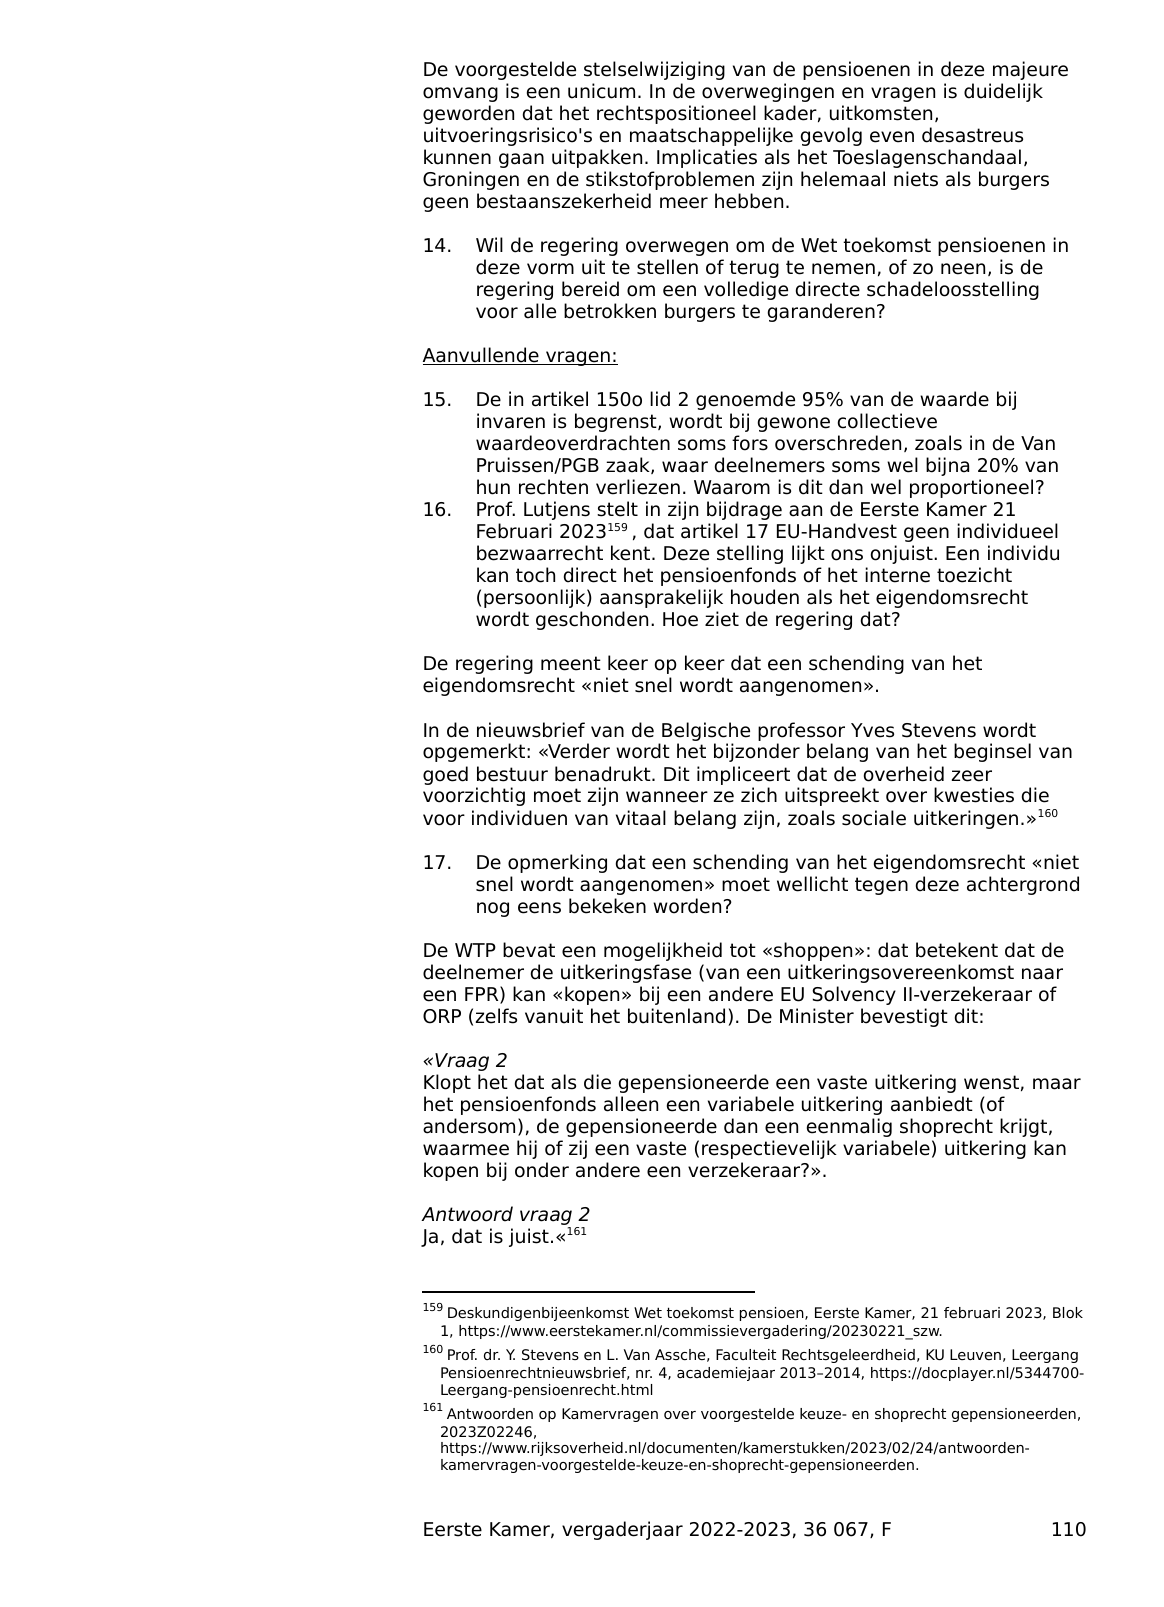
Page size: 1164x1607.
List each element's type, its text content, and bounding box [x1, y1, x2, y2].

text De voorgestelde stelselwijziging van de pensioenen in deze majeure omvang is een unicum. In de overwegingen en vragen is duidelijk geworden dat het rechtspositioneel kader, uitkomsten, uitvoeringsrisico's en maatschappelijke gevolg even desastreus kunnen gaan uitpakken. Implicaties als het Toeslagenschandaal, Groningen en de stikstofproblemen zijn helemaal niets als burgers geen bestaanszekerheid meer hebben. [422, 59, 1087, 213]
text In de nieuwsbrief van de Belgische professor Yves Stevens wordt opgemerkt: «Verder wordt het bijzonder belang van het beginsel van goed bestuur benadrukt. Dit impliceert dat de overheid zeer voorzichtig moet zijn wanneer ze zich uitspreekt over kwesties die voor individuen van vitaal belang zijn, zoals sociale uitkeringen.» [422, 719, 1087, 829]
text 17. De opmerking dat een schending van het eigendomsrecht «niet snel wordt aangenomen» moet wellicht tegen deze achtergrond nog eens bekeken worden? [422, 852, 1087, 917]
text De regering meent keer op keer dat een schending van het eigendomsrecht «niet snel wordt aangenomen». [422, 653, 1087, 697]
text 14. Wil de regering overwegen om de Wet toekomst pensioenen in deze vorm uit te stellen of terug te nemen, of zo neen, is de regering bereid om een volledige directe schadeloosstelling voor alle betrokken burgers te garanderen? [422, 235, 1087, 323]
text Deskundigenbijeenkomst Wet toekomst pensioen, Eerste Kamer, 21 februari 2023, Blok 1, https://www.eerstekamer.nl/commissievergadering/20230221_szw. [422, 1301, 1087, 1340]
text Antwoord vraag 2 [422, 1204, 1087, 1226]
text Klopt het dat als die gepensioneerde een vaste uitkering wenst, maar het pensioenfonds alleen een variabele uitkering aanbiedt (of andersom), de gepensioneerde dan een eenmalig shoprecht krijgt, waarmee hij of zij een vaste (respectievelijk variabele) uitkering kan kopen bij onder andere een verzekeraar?». [422, 1072, 1087, 1182]
text Ja, dat is juist.« [422, 1226, 1087, 1248]
text Prof. dr. Y. Stevens en L. Van Assche, Faculteit Rechtsgeleerdheid, KU Leuven, Leergang Pensioenrechtnieuwsbrief, nr. 4, academiejaar 2013–2014, https://docplayer.nl/5344700-Leergang-pensioenrecht.html [422, 1343, 1087, 1399]
text De WTP bevat een mogelijkheid tot «shoppen»: dat betekent dat de deelnemer de uitkeringsfase (van een uitkeringsovereenkomst naar een FPR) kan «kopen» bij een andere EU Solvency II-verzekeraar of ORP (zelfs vanuit het buitenland). De Minister bevestigt dit: [422, 940, 1087, 1028]
text Antwoorden op Kamervragen over voorgestelde keuze- en shoprecht gepensioneerden, 2023Z02246, https://www.rijksoverheid.nl/documenten/kamerstukken/2023/02/24/antwoorden-kamervragen-voorgestelde-keuze-en-shoprecht-gepensioneerden. [422, 1402, 1087, 1474]
text «Vraag 2 [422, 1050, 1087, 1072]
text 15. De in artikel 150o lid 2 genoemde 95% van de waarde bij invaren is begrenst, wordt bij gewone collectieve waardeoverdrachten soms fors overschreden, zoals in de Van Pruissen/PGB zaak, waar deelnemers soms wel bijna 20% van hun rechten verliezen. Waarom is dit dan wel proportioneel? [422, 389, 1087, 499]
subtitle Aanvullende vragen: [422, 345, 1087, 367]
text 16. Prof. Lutjens stelt in zijn bijdrage aan de Eerste Kamer 21 Februari 2023, dat artikel 17 EU-Handvest geen individueel bezwaarrecht kent. Deze stelling lijkt ons onjuist. Een individu kan toch direct het pensioenfonds of het interne toezicht (persoonlijk) aansprakelijk houden als het eigendomsrecht wordt geschonden. Hoe ziet de regering dat? [422, 499, 1087, 631]
